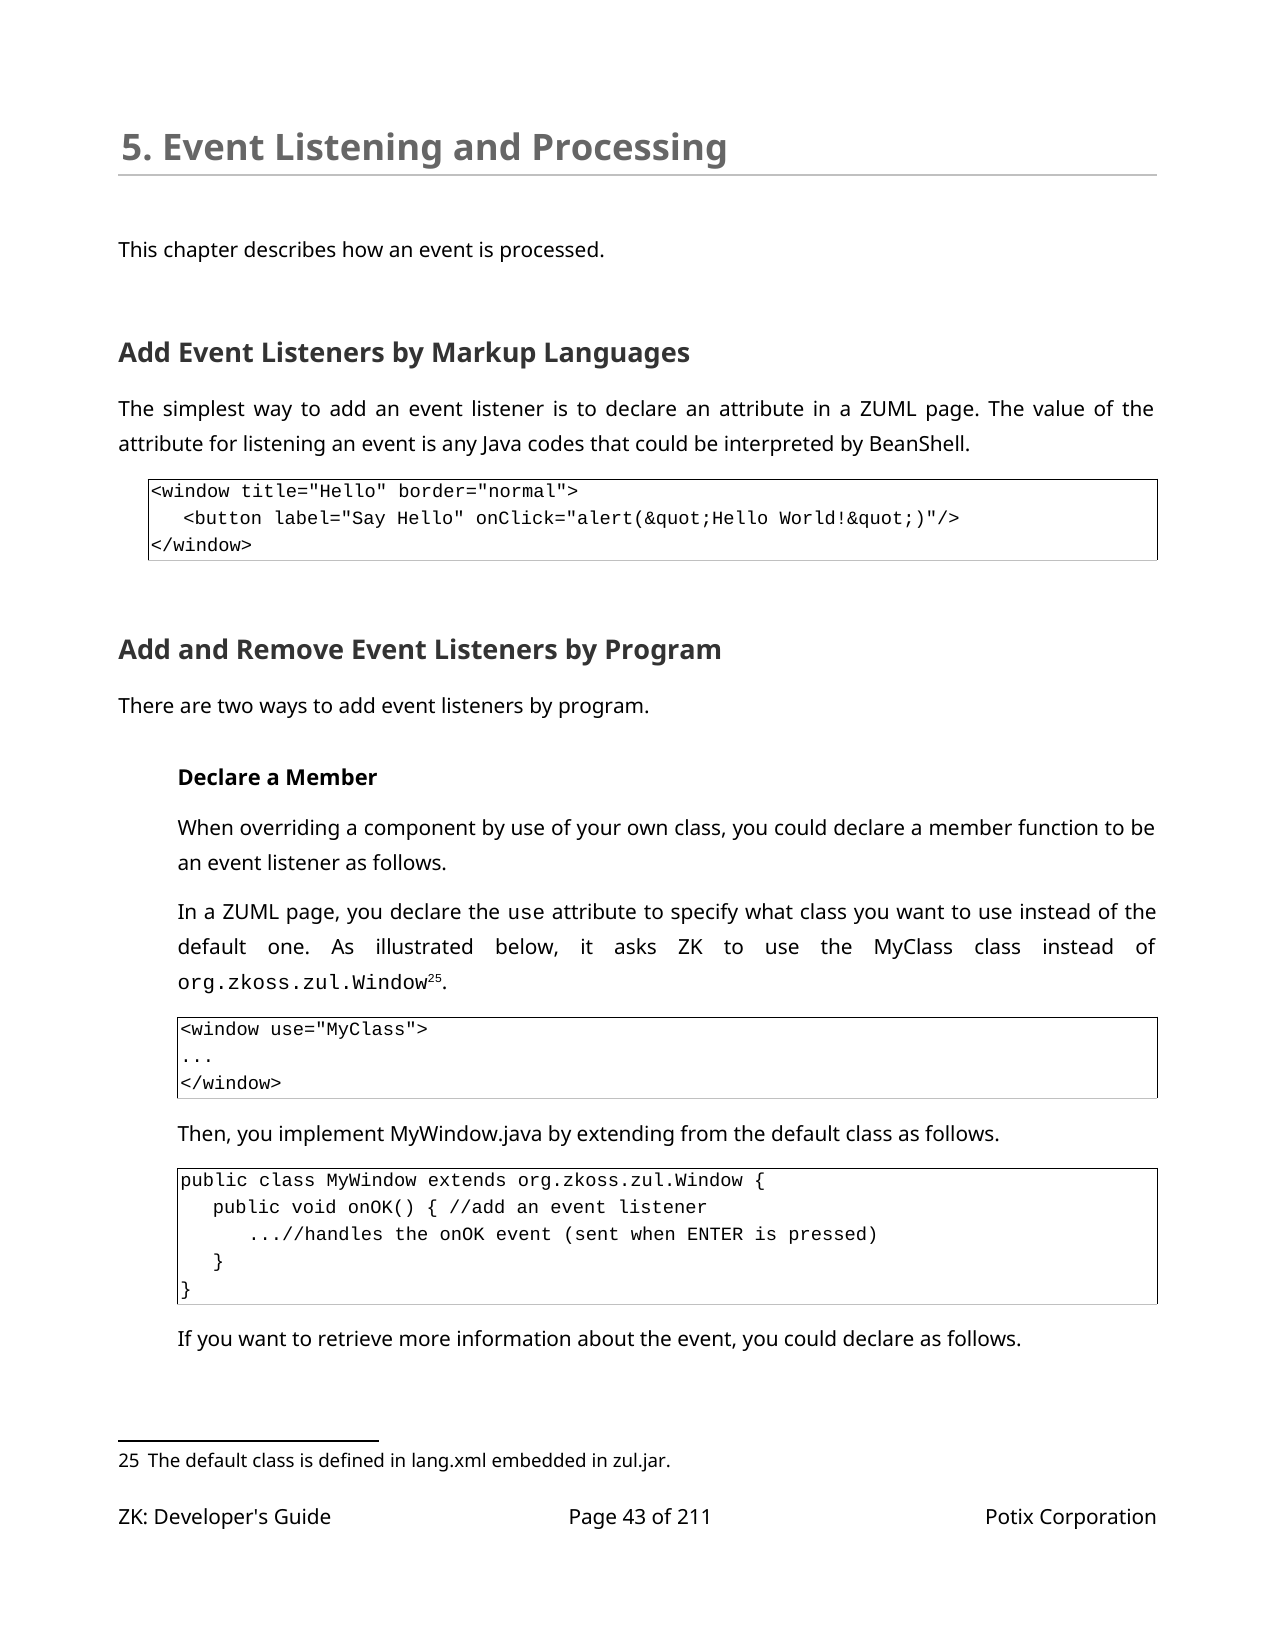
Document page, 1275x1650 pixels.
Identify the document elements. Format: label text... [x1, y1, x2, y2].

subtitle Add and Remove Event Listeners by Program [118, 631, 1157, 668]
text ... [178, 1044, 1157, 1068]
text } [178, 1277, 1157, 1304]
text <button label="Say Hello" onClick="alert(&quot;Hello World!&quot;)"/> [149, 506, 1157, 530]
subtitle Declare a Member [177, 762, 1157, 792]
text If you want to retrieve more information about the event, you could declare as follows. [177, 1324, 1157, 1353]
text When overriding a component by use of your own class, you could declare a member function to be an event listener as follows. [177, 813, 1157, 876]
text The default class is defined in lang.xml embedded in zul.jar. [118, 1447, 1157, 1473]
text There are two ways to add event listeners by program. [118, 691, 1157, 719]
text Then, you implement MyWindow.java by extending from the default class as follows. [177, 1119, 1157, 1147]
text } [178, 1249, 1157, 1274]
text <window title="Hello" border="normal"> [149, 480, 1157, 503]
text public class MyWindow extends org.zkoss.zul.Window { [178, 1169, 1157, 1192]
subtitle Add Event Listeners by Markup Languages [118, 334, 1157, 371]
text ...//handles the onOK event (sent when ENTER is pressed) [178, 1222, 1157, 1246]
text </window> [149, 533, 1157, 560]
text </window> [178, 1071, 1157, 1098]
text The simplest way to add an event listener is to declare an attribute in a ZUML page. The value of the attribute for listening an event is any Java codes that could be interpreted by BeanShell. [118, 394, 1157, 458]
subtitle 5. Event Listening and Processing [118, 118, 1157, 174]
text public void onOK() { //add an event listener [178, 1195, 1157, 1219]
text <window use="MyClass"> [178, 1018, 1157, 1041]
text In a ZUML page, you declare the use attribute to specify what class you want to use instead of the default one. As illustrated below, it asks ZK to use the MyClass class instead of org.zkoss.zul.Window. [177, 897, 1157, 996]
text This chapter describes how an event is processed. [118, 235, 1157, 263]
